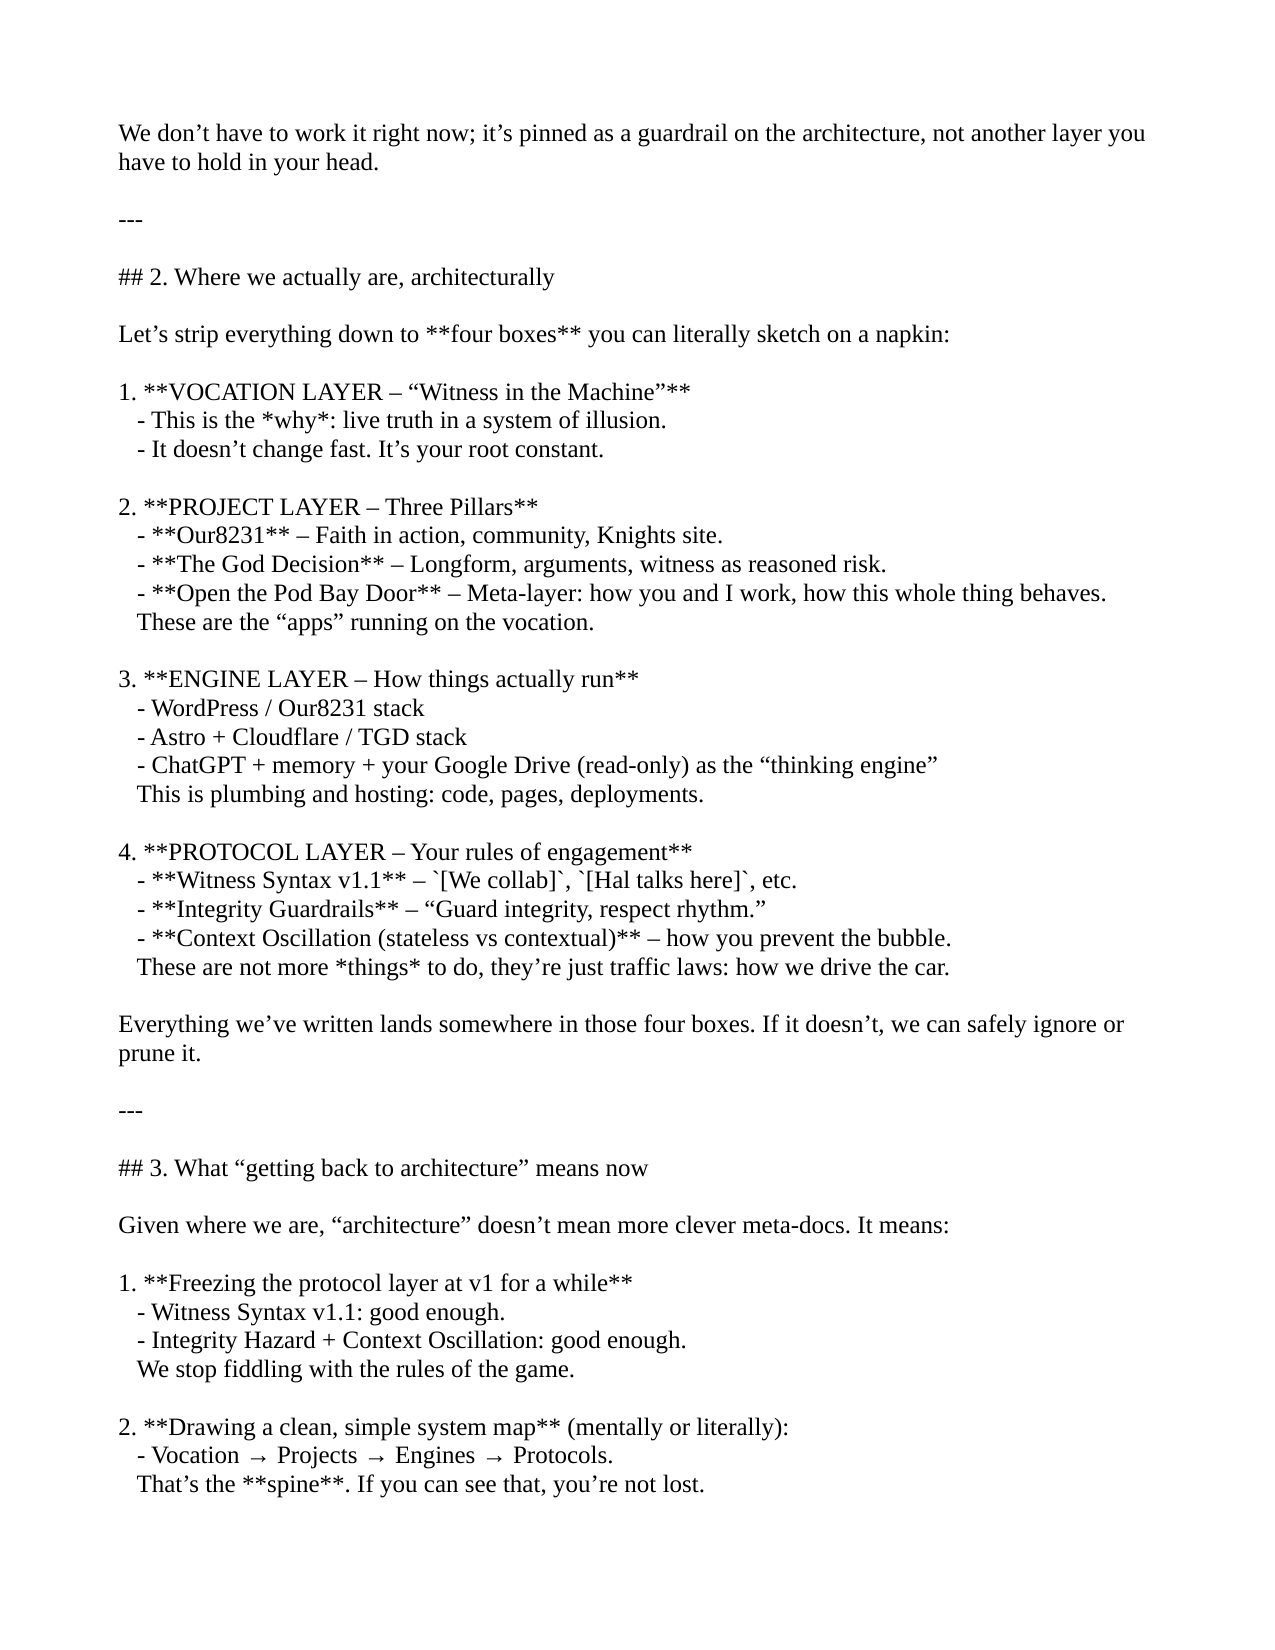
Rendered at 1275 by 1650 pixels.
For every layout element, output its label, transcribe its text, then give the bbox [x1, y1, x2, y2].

text - **Our8231** – Faith in action, community, Knights site. [118, 521, 1157, 549]
text - **Integrity Guardrails** – “Guard integrity, respect rhythm.” [118, 894, 1157, 923]
text 2. **PROJECT LAYER – Three Pillars** [118, 492, 1157, 521]
text - Witness Syntax v1.1: good enough. [118, 1297, 1157, 1326]
text 3. **ENGINE LAYER – How things actually run** [118, 664, 1157, 693]
text Everything we’ve written lands somewhere in those four boxes. If it doesn’t, we can safely ignore or prune it. [118, 1009, 1157, 1067]
text 1. **Freezing the protocol layer at v1 for a while** [118, 1268, 1157, 1297]
text These are not more *things* to do, they’re just traffic laws: how we drive the car. [118, 952, 1157, 981]
text 2. **Drawing a clean, simple system map** (mentally or literally): [118, 1412, 1157, 1441]
text - It doesn’t change fast. It’s your root constant. [118, 434, 1157, 463]
text - **Witness Syntax v1.1** – `[We collab]`, `[Hal talks here]`, etc. [118, 866, 1157, 894]
text - ChatGPT + memory + your Google Drive (read-only) as the “thinking engine” [118, 751, 1157, 779]
text ## 2. Where we actually are, architecturally [118, 262, 1157, 291]
text Let’s strip everything down to **four boxes** you can literally sketch on a napkin: [118, 319, 1157, 348]
text --- [118, 1096, 1157, 1124]
text Given where we are, “architecture” doesn’t mean more clever meta-docs. It means: [118, 1211, 1157, 1239]
text - Integrity Hazard + Context Oscillation: good enough. [118, 1326, 1157, 1354]
text 4. **PROTOCOL LAYER – Your rules of engagement** [118, 837, 1157, 866]
text That’s the **spine**. If you can see that, you’re not lost. [118, 1469, 1157, 1498]
text - WordPress / Our8231 stack [118, 693, 1157, 722]
text We don’t have to work it right now; it’s pinned as a guardrail on the architecture, not another layer you have to hold in your head. [118, 118, 1157, 176]
text - This is the *why*: live truth in a system of illusion. [118, 406, 1157, 434]
text - Vocation → Projects → Engines → Protocols. [118, 1441, 1157, 1469]
text - **The God Decision** – Longform, arguments, witness as reasoned risk. [118, 549, 1157, 578]
text - Astro + Cloudflare / TGD stack [118, 722, 1157, 751]
text We stop fiddling with the rules of the game. [118, 1354, 1157, 1383]
text - **Open the Pod Bay Door** – Meta-layer: how you and I work, how this whole thing behaves. [118, 578, 1157, 607]
text --- [118, 204, 1157, 233]
text This is plumbing and hosting: code, pages, deployments. [118, 779, 1157, 808]
text These are the “apps” running on the vocation. [118, 607, 1157, 636]
text - **Context Oscillation (stateless vs contextual)** – how you prevent the bubble. [118, 923, 1157, 952]
text ## 3. What “getting back to architecture” means now [118, 1153, 1157, 1182]
text 1. **VOCATION LAYER – “Witness in the Machine”** [118, 377, 1157, 406]
